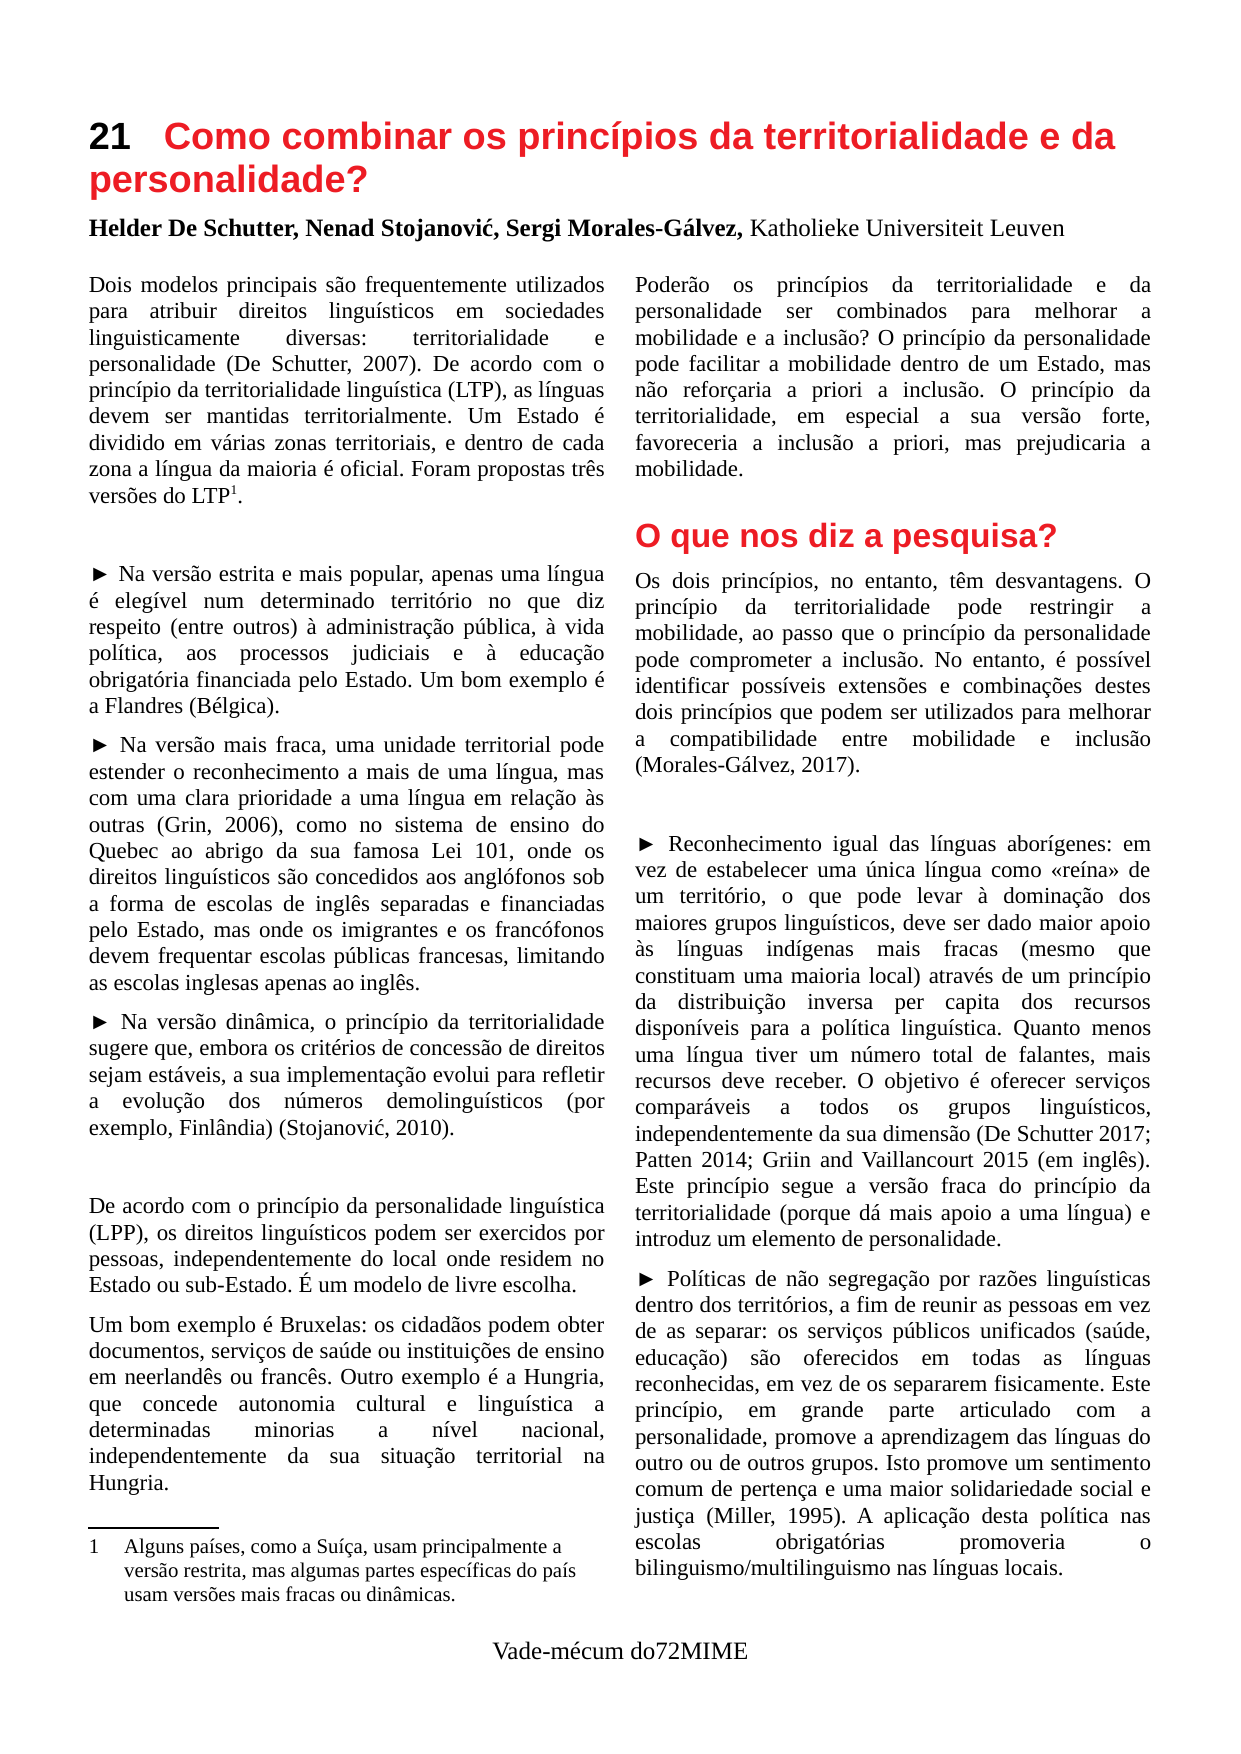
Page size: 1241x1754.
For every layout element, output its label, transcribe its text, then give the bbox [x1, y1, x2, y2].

text ► Políticas de não segregação por razões linguísticas dentro dos territórios, a fim de reunir as pessoas em vez de as separar: os serviços públicos unificados (saúde, educação) são oferecidos em todas as línguas reconhecidas, em vez de os separarem fisicamente. Este princípio, em grande parte articulado com a personalidade, promove a aprendizagem das línguas do outro ou de outros grupos. Isto promove um sentimento comum de pertença e uma maior solidariedade social e justiça (Miller, 1995). A aplicação desta política nas escolas obrigatórias promoveria o bilinguismo/multilinguismo nas línguas locais. [635, 1264, 1152, 1581]
text Helder De Schutter, Nenad Stojanović, Sergi Morales-Gálvez, Katholieke Universiteit Leuven [88, 213, 1152, 242]
text Os dois princípios, no entanto, têm desvantagens. O princípio da territorialidade pode restringir a mobilidade, ao passo que o princípio da personalidade pode comprometer a inclusão. No entanto, é possível identificar possíveis extensões e combinações destes dois princípios que podem ser utilizados para melhorar a compatibilidade entre mobilidade e inclusão (Morales-Gálvez, 2017). [635, 567, 1152, 777]
text Poderão os princípios da territorialidade e da personalidade ser combinados para melhorar a mobilidade e a inclusão? O princípio da personalidade pode facilitar a mobilidade dentro de um Estado, mas não reforçaria a priori a inclusão. O princípio da territorialidade, em especial a sua versão forte, favoreceria a inclusão a priori, mas prejudicaria a mobilidade. [635, 271, 1152, 482]
text De acordo com o princípio da personalidade linguística (LPP), os direitos linguísticos podem ser exercidos por pessoas, independentemente do local onde residem no Estado ou sub-Estado. É um modelo de livre escolha. [88, 1192, 605, 1298]
text ► Na versão dinâmica, o princípio da territorialidade sugere que, embora os critérios de concessão de direitos sejam estáveis, a sua implementação evolui para refletir a evolução dos números demolinguísticos (por exemplo, Finlândia) (Stojanović, 2010). [88, 1008, 605, 1140]
text Dois modelos principais são frequentemente utilizados para atribuir direitos linguísticos em sociedades linguisticamente diversas: territorialidade e personalidade (De Schutter, 2007). De acordo com o princípio da territorialidade linguística (LTP), as línguas devem ser mantidas territorialmente. Um Estado é dividido em várias zonas territoriais, e dentro de cada zona a língua da maioria é oficial. Foram propostas três versões do LTP. [88, 271, 605, 508]
text ► Na versão mais fraca, uma unidade territorial pode estender o reconhecimento a mais de uma língua, mas com uma clara prioridade a uma língua em relação às outras (Grin, 2006), como no sistema de ensino do Quebec ao abrigo da sua famosa Lei 101, onde os direitos linguísticos são concedidos aos anglófonos sob a forma de escolas de inglês separadas e financiadas pelo Estado, mas onde os imigrantes e os francófonos devem frequentar escolas públicas francesas, limitando as escolas inglesas apenas ao inglês. [88, 732, 605, 995]
text Alguns países, como a Suíça, usam principalmente a versão restrita, mas algumas partes específicas do país usam versões mais fracas ou dinâmicas. [88, 1534, 605, 1606]
subtitle Como combinar os princípios da territorialidade e da personalidade? [88, 113, 1152, 201]
text Um bom exemplo é Bruxelas: os cidadãos podem obter documentos, serviços de saúde ou instituições de ensino em neerlandês ou francês. Outro exemplo é a Hungria, que concede autonomia cultural e linguística a determinadas minorias a nível nacional, independentemente da sua situação territorial na Hungria. [88, 1311, 605, 1495]
subtitle O que nos diz a pesquisa? [635, 516, 1152, 554]
text ► Reconhecimento igual das línguas aborígenes: em vez de estabelecer uma única língua como «reína» de um território, o que pode levar à dominação dos maiores grupos linguísticos, deve ser dado maior apoio às línguas indígenas mais fracas (mesmo que constituam uma maioria local) através de um princípio da distribuição inversa per capita dos recursos disponíveis para a política linguística. Quanto menos uma língua tiver um número total de falantes, mais recursos deve receber. O objetivo é oferecer serviços comparáveis a todos os grupos linguísticos, independentemente da sua dimensão (De Schutter 2017; Patten 2014; Griin and Vaillancourt 2015 (em inglês). Este princípio segue a versão fraca do princípio da territorialidade (porque dá mais apoio a uma língua) e introduz um elemento de personalidade. [635, 830, 1152, 1252]
text ► Na versão estrita e mais popular, apenas uma língua é elegível num determinado território no que diz respeito (entre outros) à administração pública, à vida política, aos processos judiciais e à educação obrigatória financiada pelo Estado. Um bom exemplo é a Flandres (Bélgica). [88, 560, 605, 718]
